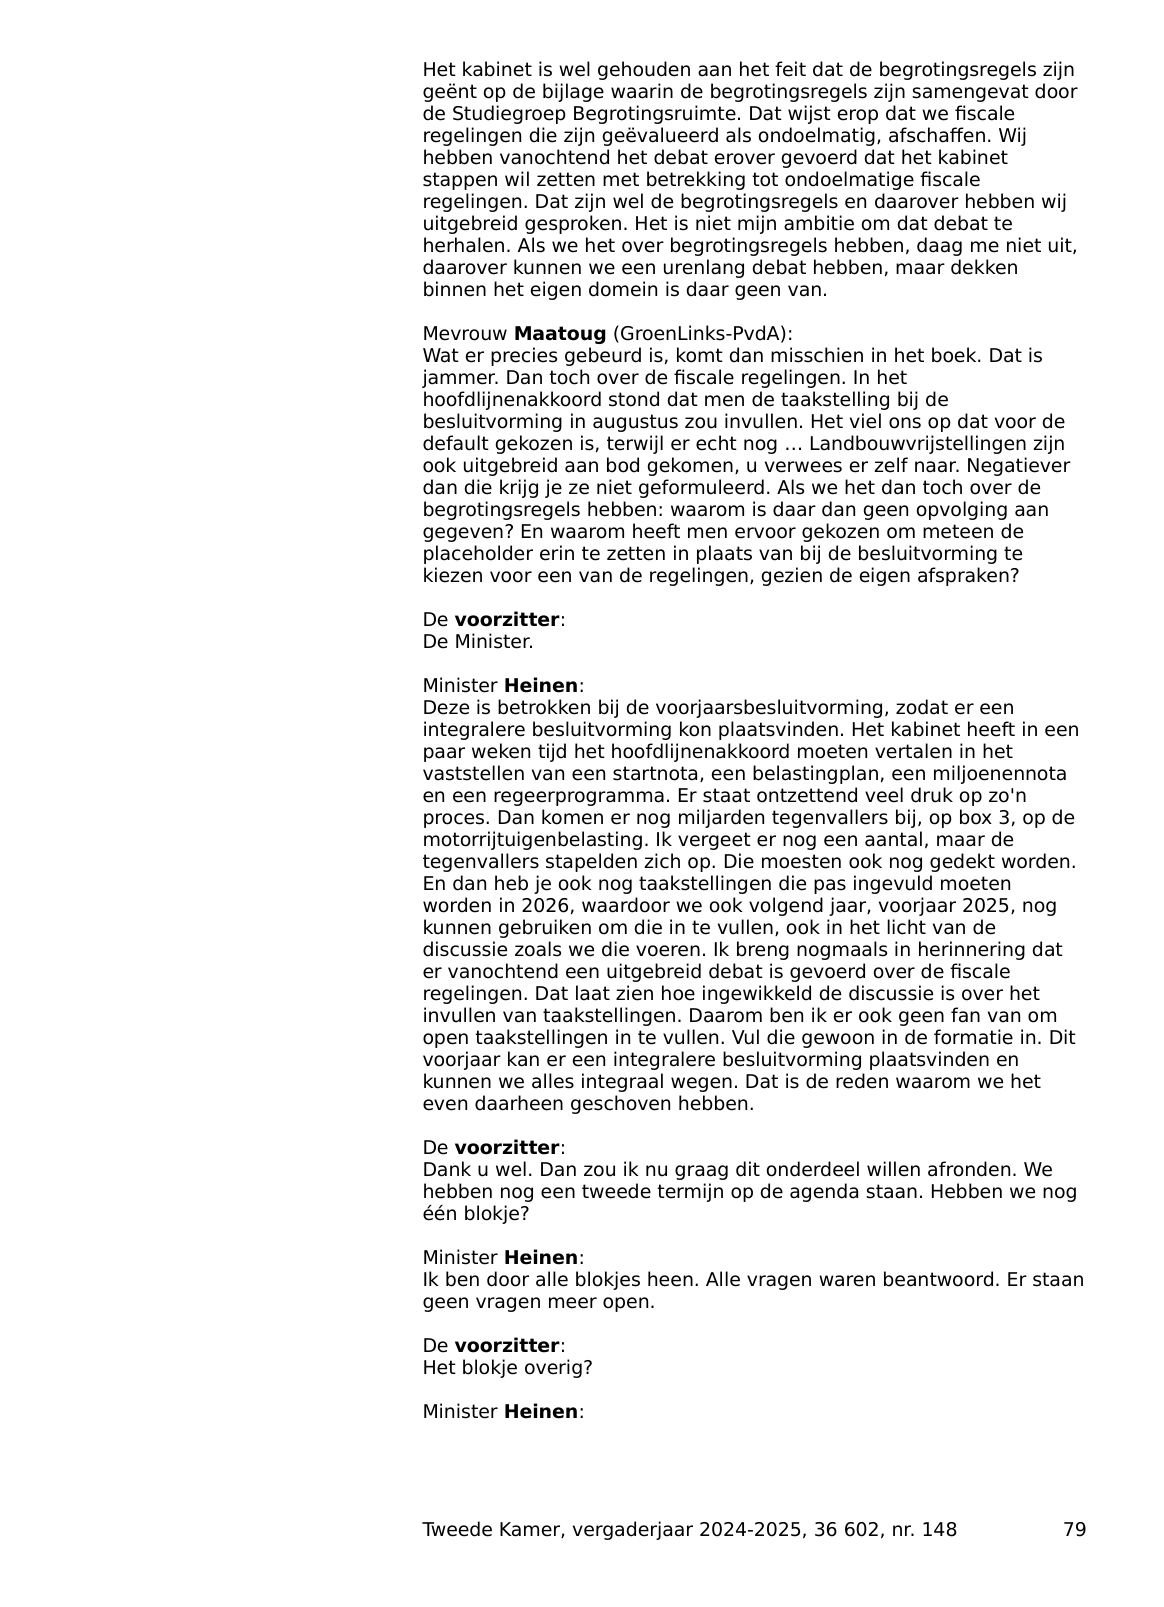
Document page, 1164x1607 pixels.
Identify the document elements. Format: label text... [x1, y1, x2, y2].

text De voorzitter: [422, 1335, 1087, 1357]
text De voorzitter: [422, 609, 1087, 631]
text De voorzitter: [422, 1137, 1087, 1159]
text Dank u wel. Dan zou ik nu graag dit onderdeel willen afronden. We hebben nog een tweede termijn op de agenda staan. Hebben we nog één blokje? [422, 1159, 1087, 1225]
text Ik ben door alle blokjes heen. Alle vragen waren beantwoord. Er staan geen vragen meer open. [422, 1269, 1087, 1313]
text Minister Heinen: [422, 1401, 1087, 1423]
text Mevrouw Maatoug (GroenLinks-PvdA): [422, 323, 1087, 345]
text Het kabinet is wel gehouden aan het feit dat de begrotingsregels zijn geënt op de bijlage waarin de begrotingsregels zijn samengevat door de Studiegroep Begrotingsruimte. Dat wijst erop dat we fiscale regelingen die zijn geëvalueerd als ondoelmatig, afschaffen. Wij hebben vanochtend het debat erover gevoerd dat het kabinet stappen wil zetten met betrekking tot ondoelmatige fiscale regelingen. Dat zijn wel de begrotingsregels en daarover hebben wij uitgebreid gesproken. Het is niet mijn ambitie om dat debat te herhalen. Als we het over begrotingsregels hebben, daag me niet uit, daarover kunnen we een urenlang debat hebben, maar dekken binnen het eigen domein is daar geen van. [422, 59, 1087, 301]
text De Minister. [422, 631, 1087, 653]
text Minister Heinen: [422, 1247, 1087, 1269]
text Deze is betrokken bij de voorjaarsbesluitvorming, zodat er een integralere besluitvorming kon plaatsvinden. Het kabinet heeft in een paar weken tijd het hoofdlijnenakkoord moeten vertalen in het vaststellen van een startnota, een belastingplan, een miljoenennota en een regeerprogramma. Er staat ontzettend veel druk op zo'n proces. Dan komen er nog miljarden tegenvallers bij, op box 3, op de motorrijtuigenbelasting. Ik vergeet er nog een aantal, maar de tegenvallers stapelden zich op. Die moesten ook nog gedekt worden. En dan heb je ook nog taakstellingen die pas ingevuld moeten worden in 2026, waardoor we ook volgend jaar, voorjaar 2025, nog kunnen gebruiken om die in te vullen, ook in het licht van de discussie zoals we die voeren. Ik breng nogmaals in herinnering dat er vanochtend een uitgebreid debat is gevoerd over de fiscale regelingen. Dat laat zien hoe ingewikkeld de discussie is over het invullen van taakstellingen. Daarom ben ik er ook geen fan van om open taakstellingen in te vullen. Vul die gewoon in de formatie in. Dit voorjaar kan er een integralere besluitvorming plaatsvinden en kunnen we alles integraal wegen. Dat is de reden waarom we het even daarheen geschoven hebben. [422, 697, 1087, 1115]
text Het blokje overig? [422, 1357, 1087, 1379]
text Minister Heinen: [422, 675, 1087, 697]
text Wat er precies gebeurd is, komt dan misschien in het boek. Dat is jammer. Dan toch over de fiscale regelingen. In het hoofdlijnenakkoord stond dat men de taakstelling bij de besluitvorming in augustus zou invullen. Het viel ons op dat voor de default gekozen is, terwijl er echt nog … Landbouwvrijstellingen zijn ook uitgebreid aan bod gekomen, u verwees er zelf naar. Negatiever dan die krijg je ze niet geformuleerd. Als we het dan toch over de begrotingsregels hebben: waarom is daar dan geen opvolging aan gegeven? En waarom heeft men ervoor gekozen om meteen de placeholder erin te zetten in plaats van bij de besluitvorming te kiezen voor een van de regelingen, gezien de eigen afspraken? [422, 345, 1087, 587]
